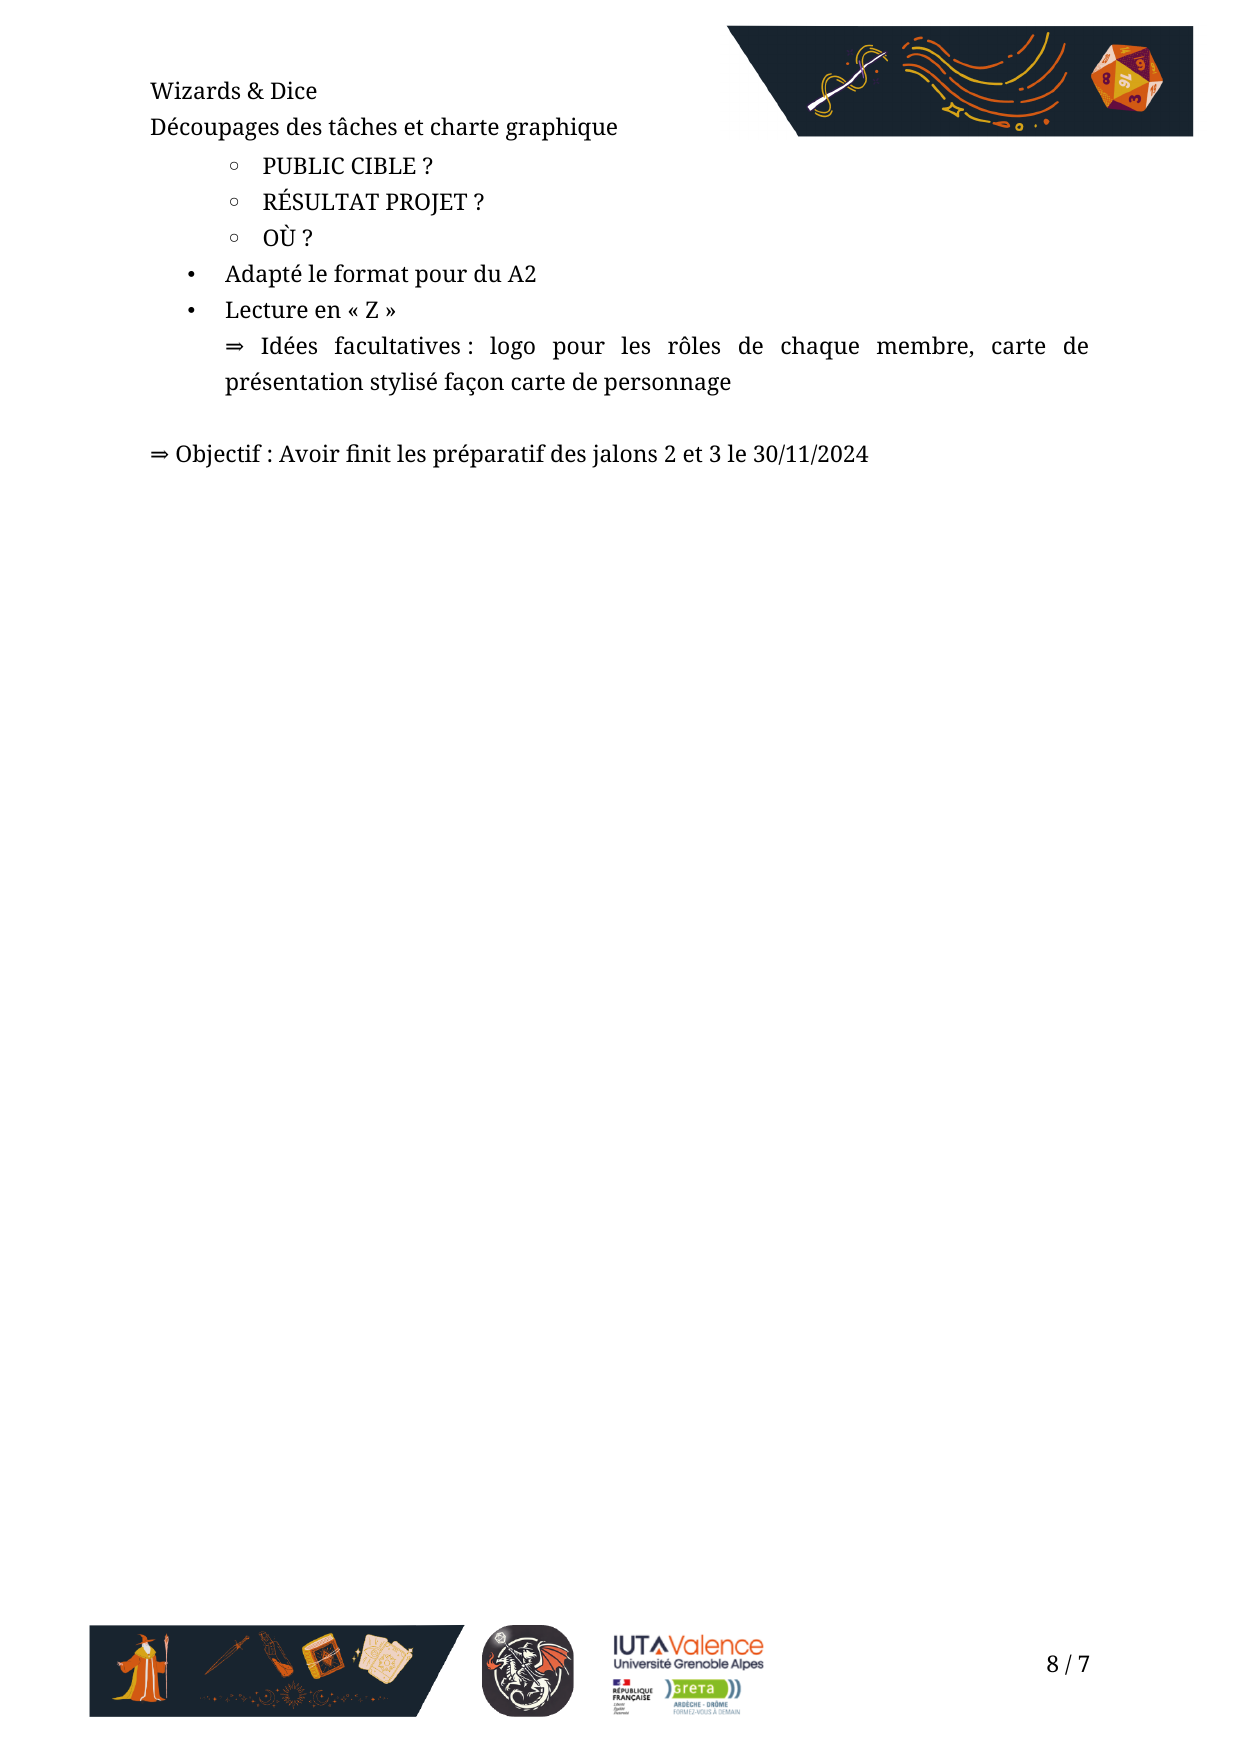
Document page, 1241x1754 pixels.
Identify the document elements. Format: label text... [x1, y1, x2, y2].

list OÙ ? [225, 222, 1090, 253]
list PUBLIC CIBLE ? [225, 150, 1090, 181]
list Adapté le format pour du A2 [187, 258, 1090, 289]
list Lecture en « Z » [187, 294, 1090, 325]
list RÉSULTAT PROJET ? [225, 186, 1090, 217]
picture [81, 1614, 788, 1726]
picture [720, 22, 1208, 140]
text ⇒ Objectif : Avoir finit les préparatif des jalons 2 et 3 le 30/11/2024 [150, 437, 1090, 469]
list ⇒ Idées facultatives : logo pour les rôles de chaque membre, carte de présentation stylisé façon carte de personnage [187, 330, 1090, 397]
